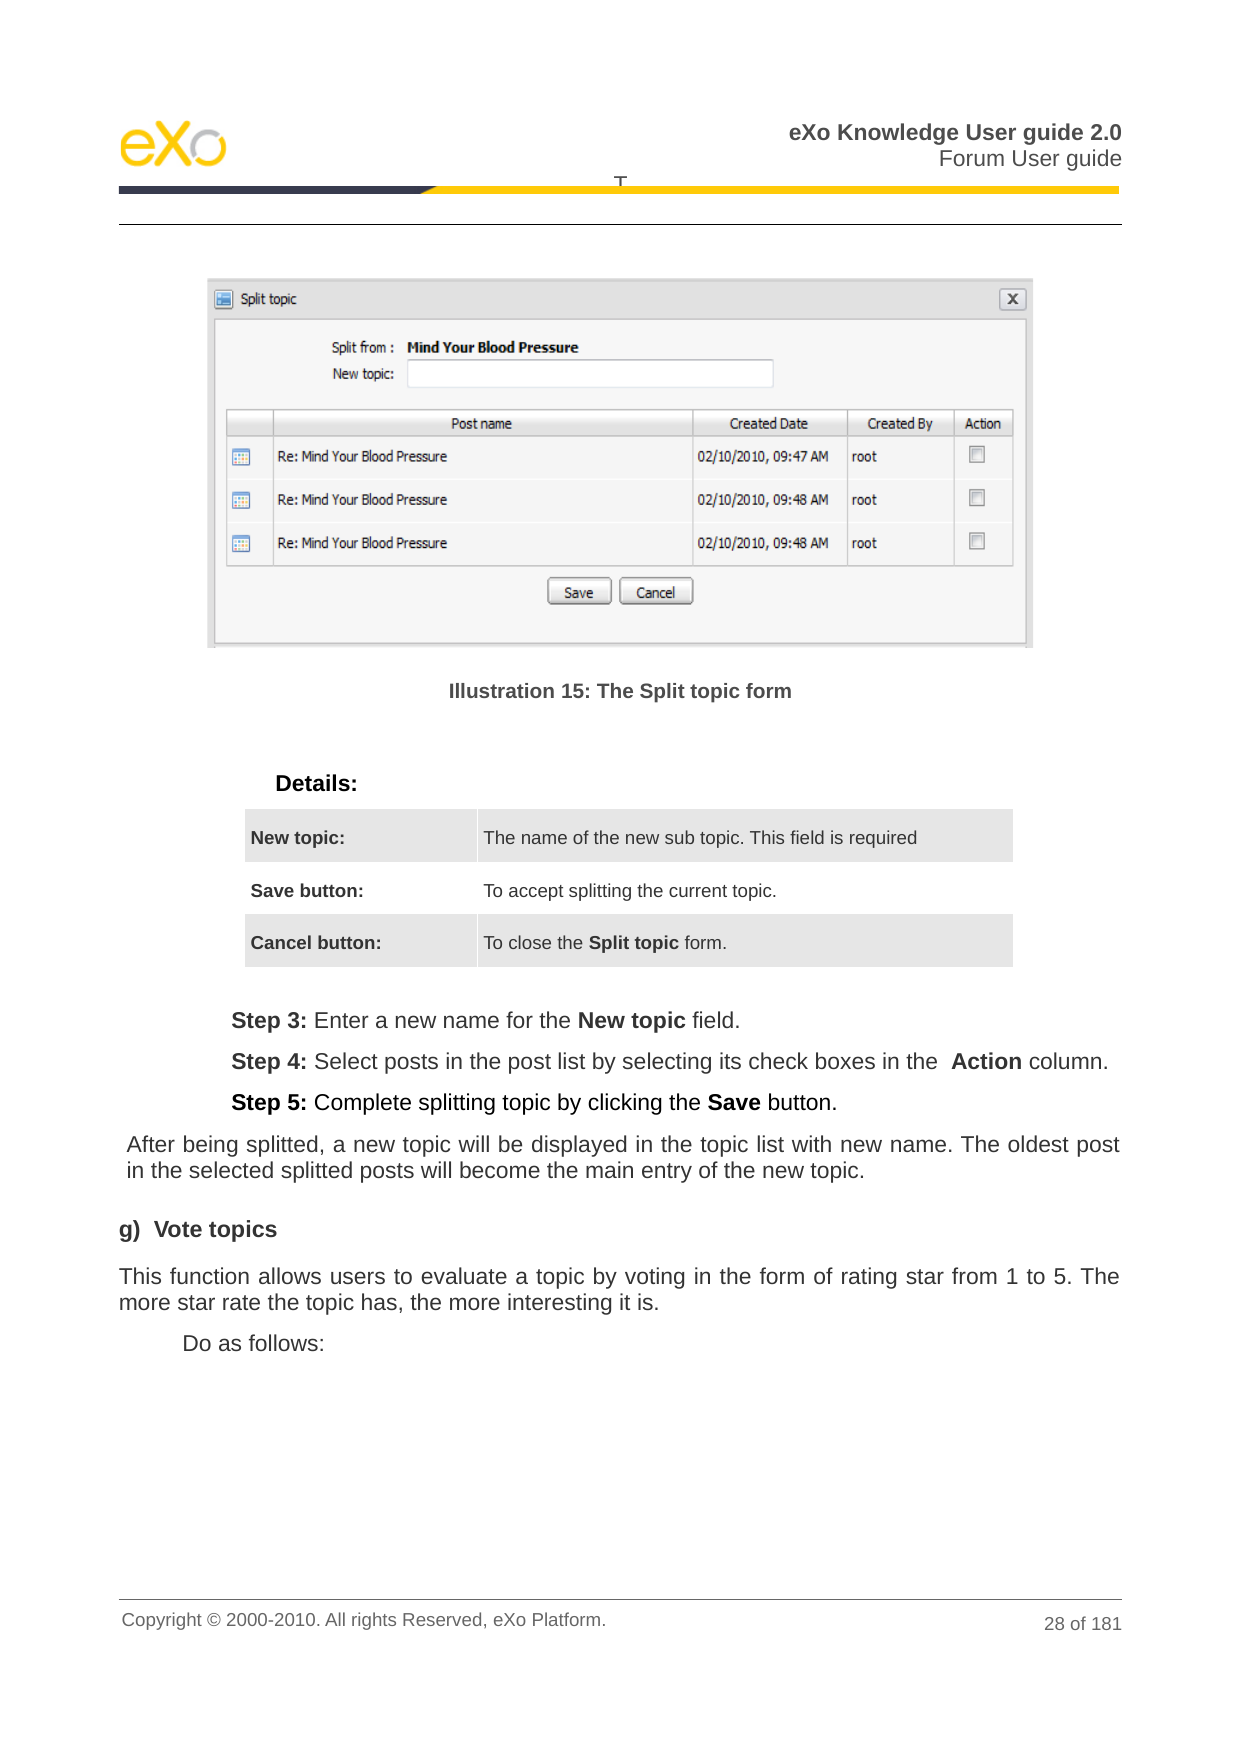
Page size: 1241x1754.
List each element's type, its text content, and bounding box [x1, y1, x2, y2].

table_header New topic: [245, 809, 477, 862]
picture [118, 186, 1119, 194]
table_cell To accept splitting the current topic. [478, 862, 1013, 914]
subtitle Vote topics [118, 1216, 1122, 1243]
text Illustration 15: The Split topic form [207, 648, 1033, 703]
list Step 3: Enter a new name for the New topic field. [193, 1007, 1122, 1033]
picture [120, 120, 227, 167]
picture [207, 278, 1034, 648]
table_cell Cancel button: [245, 914, 477, 967]
list After being splitted, a new topic will be displayed in the topic list with new name. The oldest post in the selected splitted posts will become the main entry of the new topic. [89, 1131, 1122, 1183]
table_cell To close the Split topic form. [478, 914, 1013, 967]
table_cell Save button: [245, 862, 477, 914]
text Details: [192, 254, 1122, 796]
list Step 4: Select posts in the post list by selecting its check boxes in the Action column. [193, 1048, 1122, 1074]
list Step 5: Complete splitting topic by clicking the Save button. [193, 1089, 1122, 1116]
table_header The name of the new sub topic. This field is required [478, 809, 1013, 862]
text This function allows users to evaluate a topic by voting in the form of rating star from 1 to 5. The more star rate the topic has, the more interesting it is. [118, 1263, 1122, 1315]
text Do as follows: [118, 1330, 1122, 1357]
